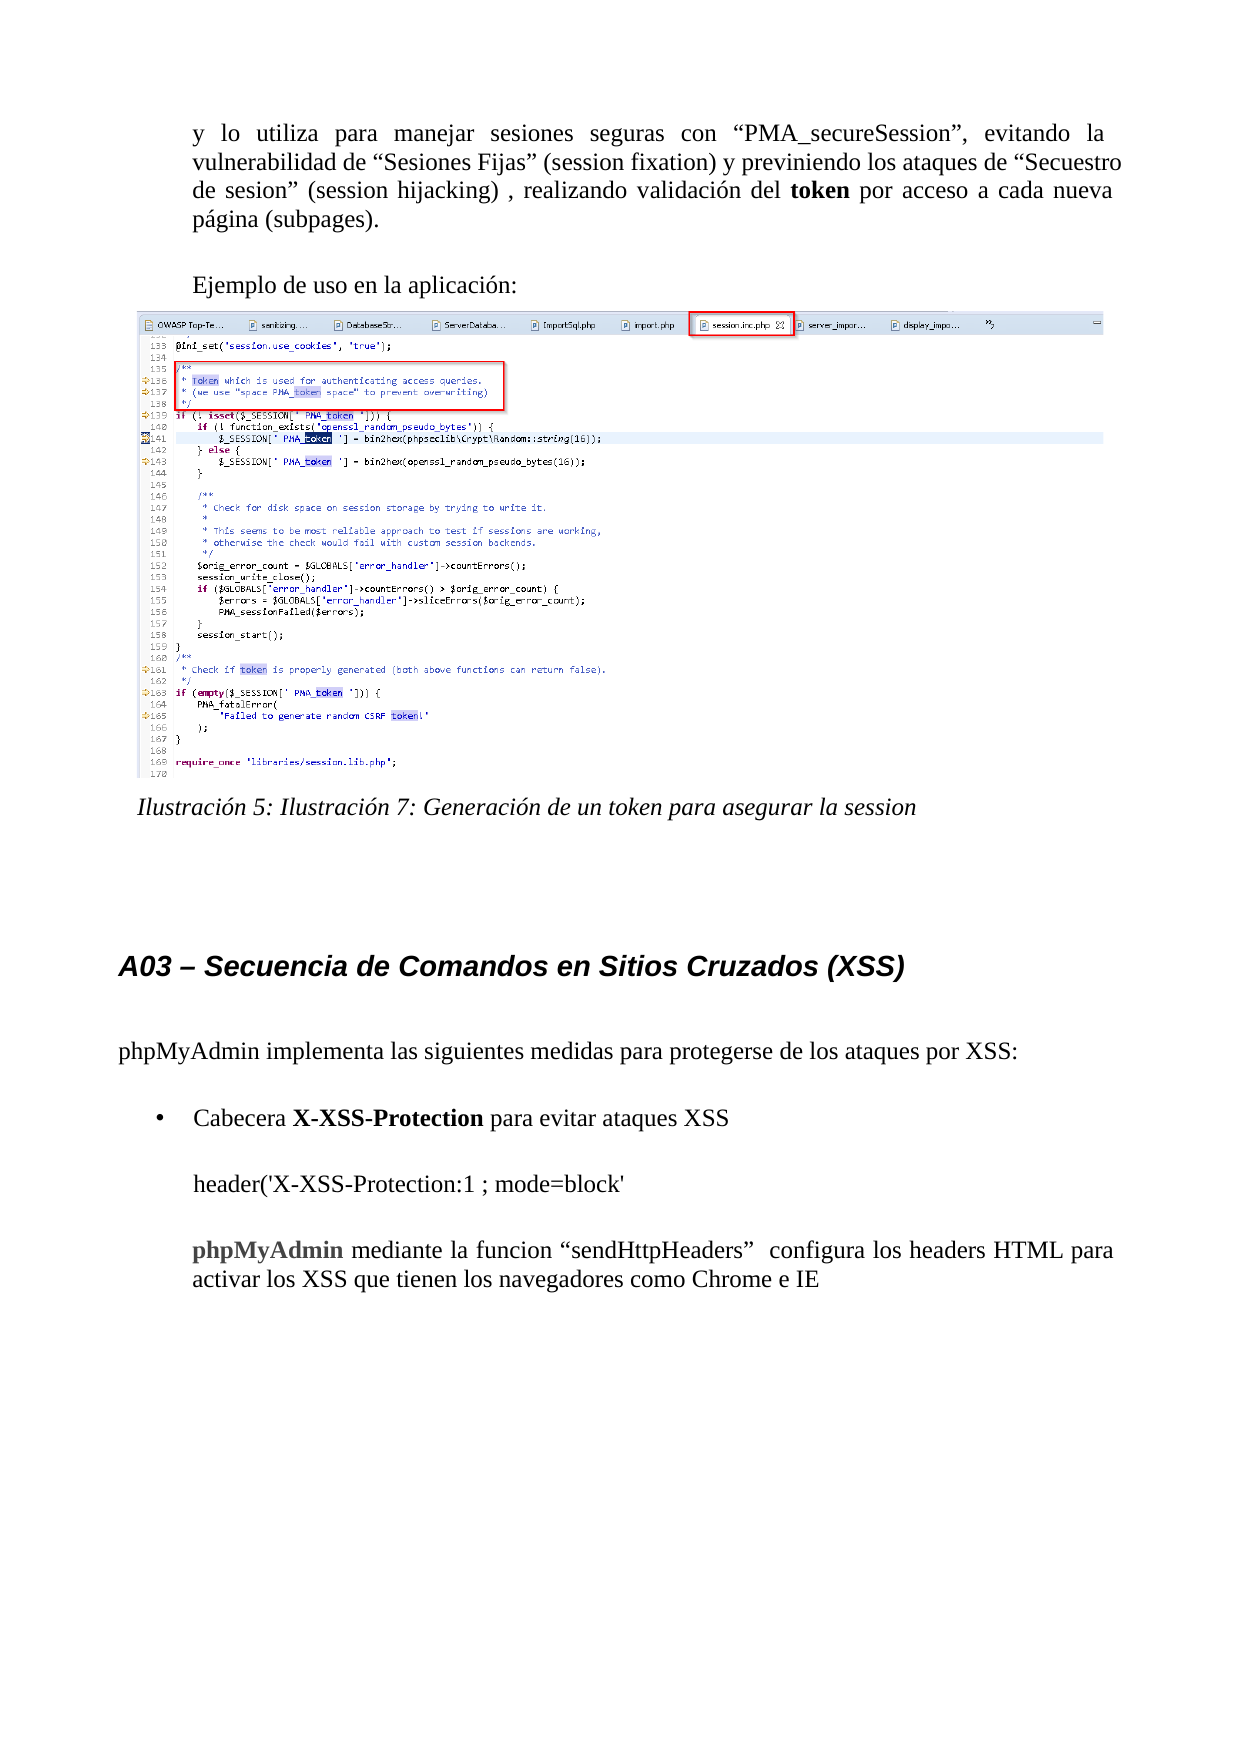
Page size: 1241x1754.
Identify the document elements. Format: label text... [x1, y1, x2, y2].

picture [136, 311, 1104, 778]
list header('X-XSS-Protection:1 ; mode=block' [156, 1169, 1122, 1198]
text phpMyAdmin implementa las siguientes medidas para protegerse de los ataques por XSS: [118, 1036, 1122, 1065]
text Ejemplo de uso en la aplicación: [118, 271, 1122, 299]
text y lo utiliza para manejar sesiones seguras con “PMA_secureSession”, evitando la vulnerabilidad de “Sesiones Fijas” (session fixation) y previniendo los ataques de “Secuestro de sesion” (session hijacking) , realizando validación del token por acceso a cada nueva página (subpages). [118, 118, 1122, 233]
list Cabecera X-XSS-Protection para evitar ataques XSS [156, 1103, 1122, 1131]
text phpMyAdmin mediante la funcion “sendHttpHeaders” configura los headers HTML para activar los XSS que tienen los navegadores como Chrome e IE [118, 1235, 1122, 1293]
subtitle A03 – Secuencia de Comandos en Sitios Cruzados (XSS) [118, 949, 1122, 982]
text Ilustración 5: Ilustración 7: Generación de un token para asegurar la session [137, 778, 1103, 821]
